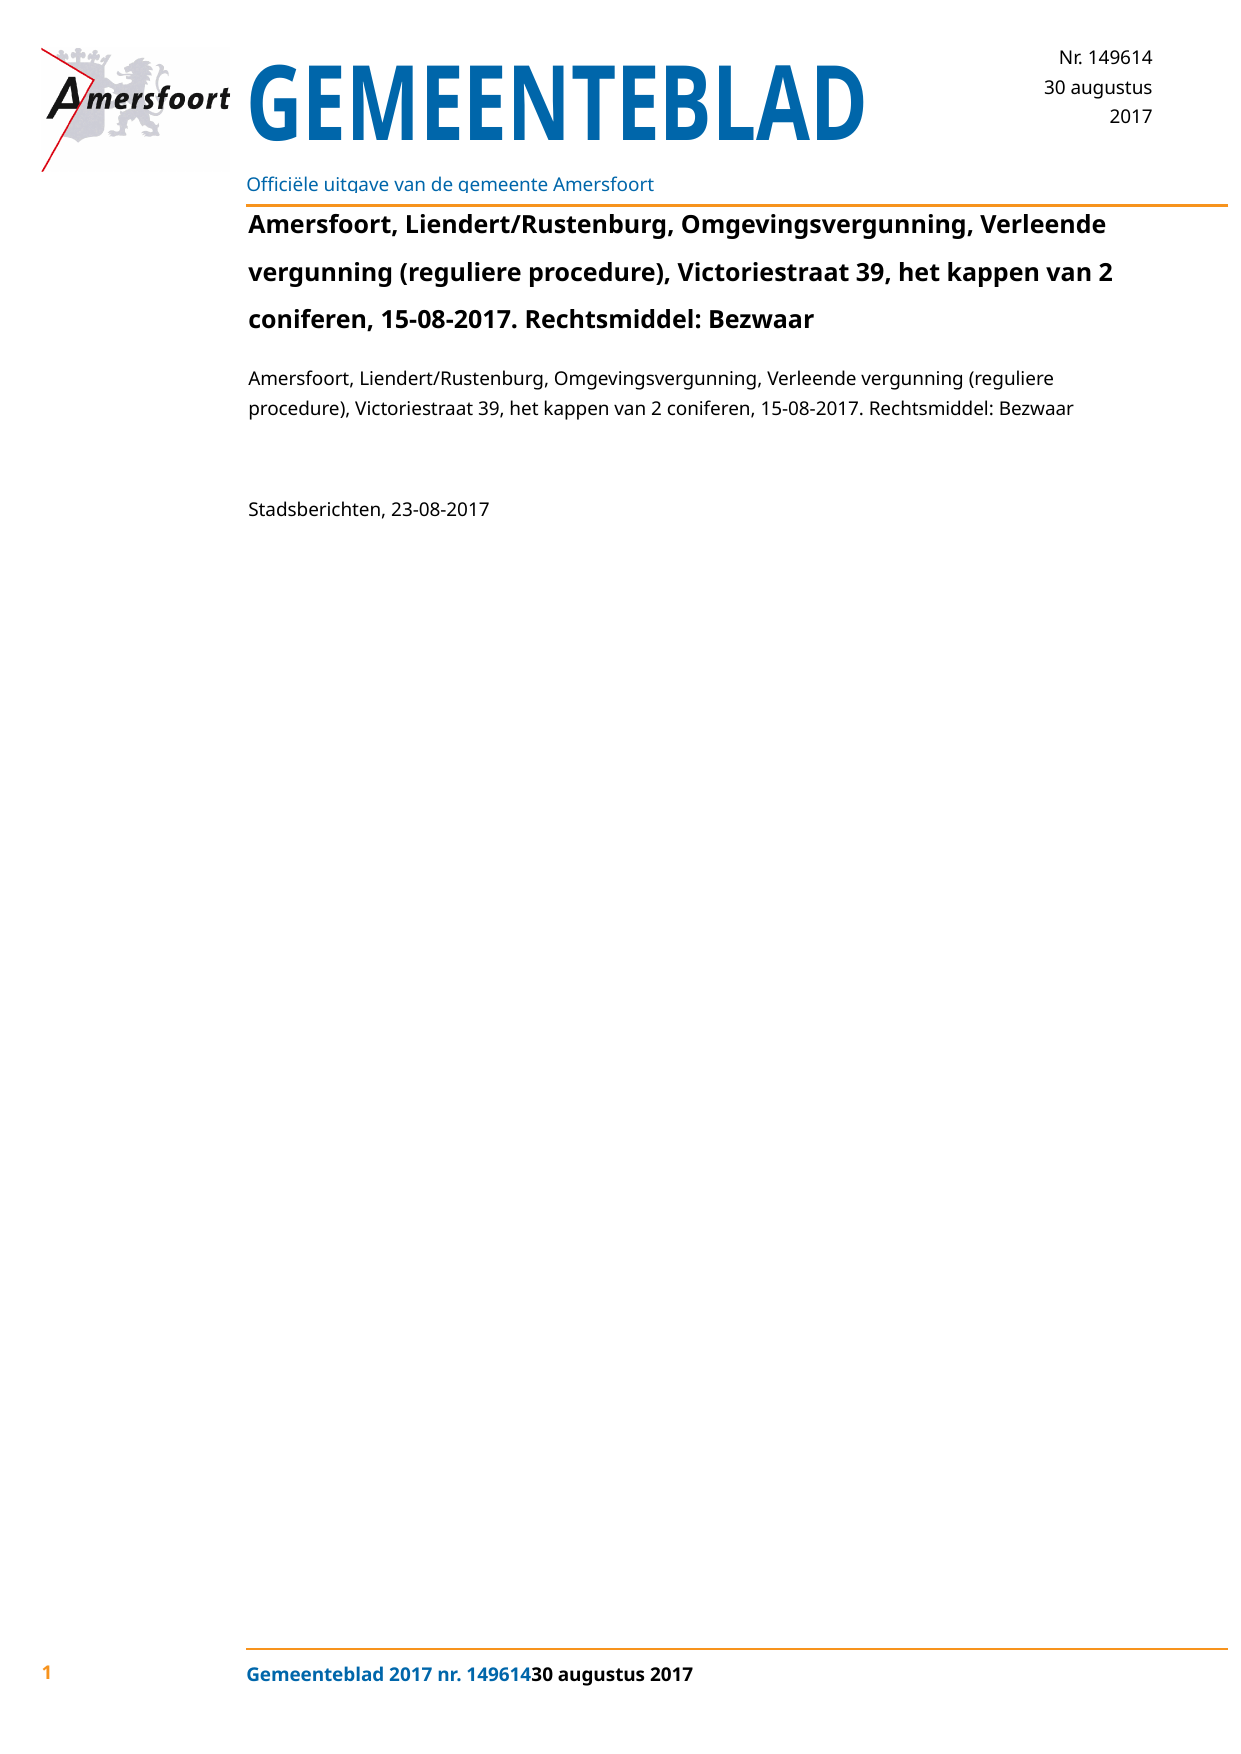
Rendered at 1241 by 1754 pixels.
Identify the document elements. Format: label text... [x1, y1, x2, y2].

text Amersfoort, Liendert/Rustenburg, Omgevingsvergunning, Verleende vergunning (reguliere procedure), Victoriestraat 39, het kappen van 2 coniferen, 15-08-2017. Rechtsmiddel: Bezwaar [248, 366, 1152, 421]
text Amersfoort, Liendert/Rustenburg, Omgevingsvergunning, Verleende vergunning (reguliere procedure), Victoriestraat 39, het kappen van 2 coniferen, 15-08-2017. Rechtsmiddel: Bezwaar [248, 207, 1152, 336]
text Stadsberichten, 23-08-2017 [248, 496, 1152, 522]
picture [41, 47, 231, 172]
